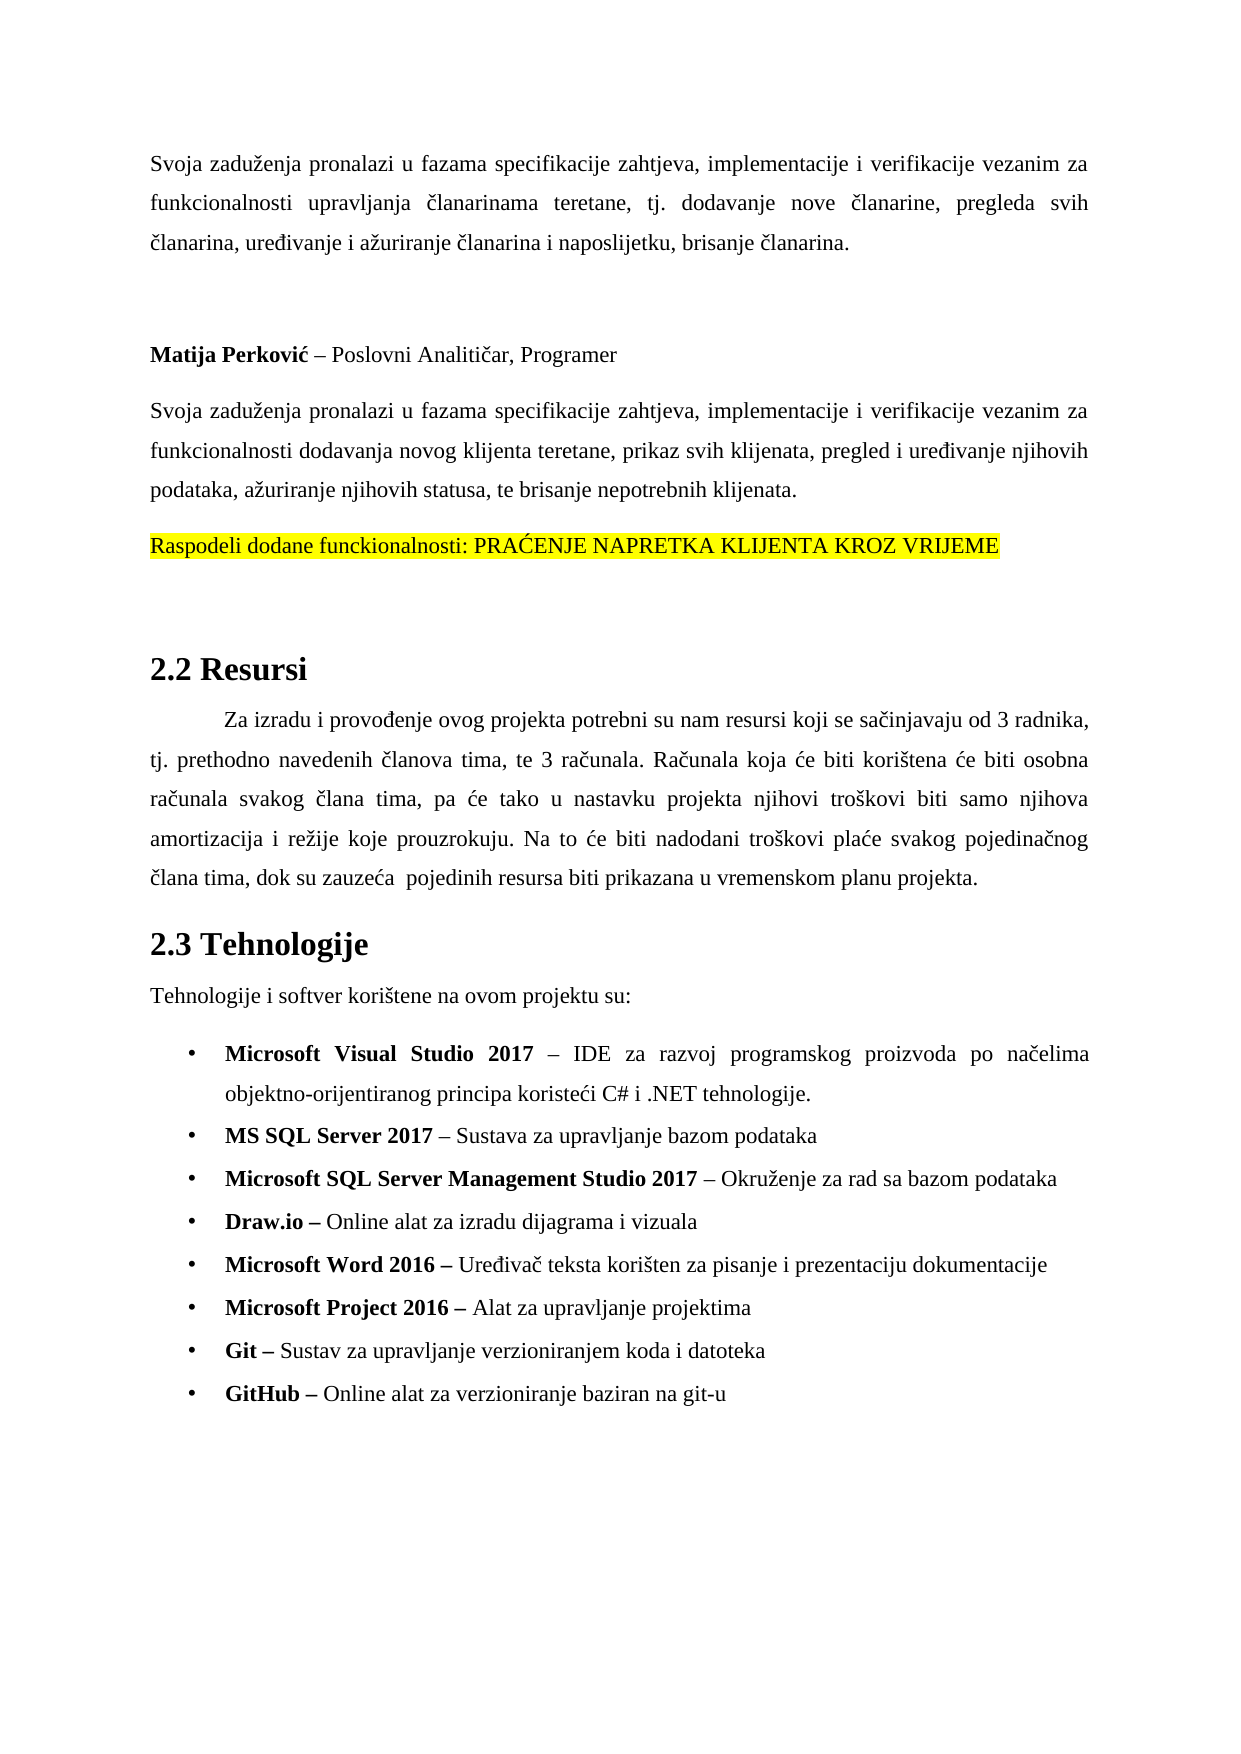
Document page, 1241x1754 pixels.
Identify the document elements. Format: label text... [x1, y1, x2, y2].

subtitle 2.3 Tehnologije [150, 925, 1090, 963]
text Svoja zaduženja pronalazi u fazama specifikacije zahtjeva, implementacije i verifikacije vezanim za funkcionalnosti dodavanja novog klijenta teretane, prikaz svih klijenata, pregled i uređivanje njihovih podataka, ažuriranje njihovih statusa, te brisanje nepotrebnih klijenata. [150, 397, 1090, 503]
list Microsoft Word 2016 – Uređivač teksta korišten za pisanje i prezentaciju dokumentacije [187, 1249, 1090, 1278]
list MS SQL Server 2017 – Sustava za upravljanje bazom podataka [187, 1120, 1090, 1148]
text Matija Perković – Poslovni Analitičar, Programer [150, 341, 1090, 368]
text Tehnologije i softver korištene na ovom projektu su: [150, 982, 1090, 1008]
subtitle 2.2 Resursi [150, 649, 1090, 687]
text Raspodeli dodane funckionalnosti: PRAĆENJE NAPRETKA KLIJENTA KROZ VRIJEME [150, 532, 1090, 559]
list GitHub – Online alat za verzioniranje baziran na git-u [187, 1378, 1090, 1407]
text Za izradu i provođenje ovog projekta potrebni su nam resursi koji se sačinjavaju od 3 radnika, tj. prethodno navedenih članova tima, te 3 računala. Računala koja će biti korištena će biti osobna računala svakog člana tima, pa će tako u nastavku projekta njihovi troškovi biti samo njihova amortizacija i režije koje prouzrokuju. Na to će biti nadodani troškovi plaće svakog pojedinačnog člana tima, dok su zauzeća pojedinih resursa biti prikazana u vremenskom planu projekta. [150, 706, 1090, 891]
text Svoja zaduženja pronalazi u fazama specifikacije zahtjeva, implementacije i verifikacije vezanim za funkcionalnosti upravljanja članarinama teretane, tj. dodavanje nove članarine, pregleda svih članarina, uređivanje i ažuriranje članarina i naposlijetku, brisanje članarina. [150, 150, 1090, 255]
list Microsoft SQL Server Management Studio 2017 – Okruženje za rad sa bazom podataka [187, 1163, 1090, 1192]
list Git – Sustav za upravljanje verzioniranjem koda i datoteka [187, 1335, 1090, 1364]
list Microsoft Visual Studio 2017 – IDE za razvoj programskog proizvoda po načelima objektno-orijentiranog principa koristeći C# i .NET tehnologije. [187, 1038, 1090, 1107]
list Microsoft Project 2016 – Alat za upravljanje projektima [187, 1292, 1090, 1321]
list Draw.io – Online alat za izradu dijagrama i vizuala [187, 1206, 1090, 1235]
